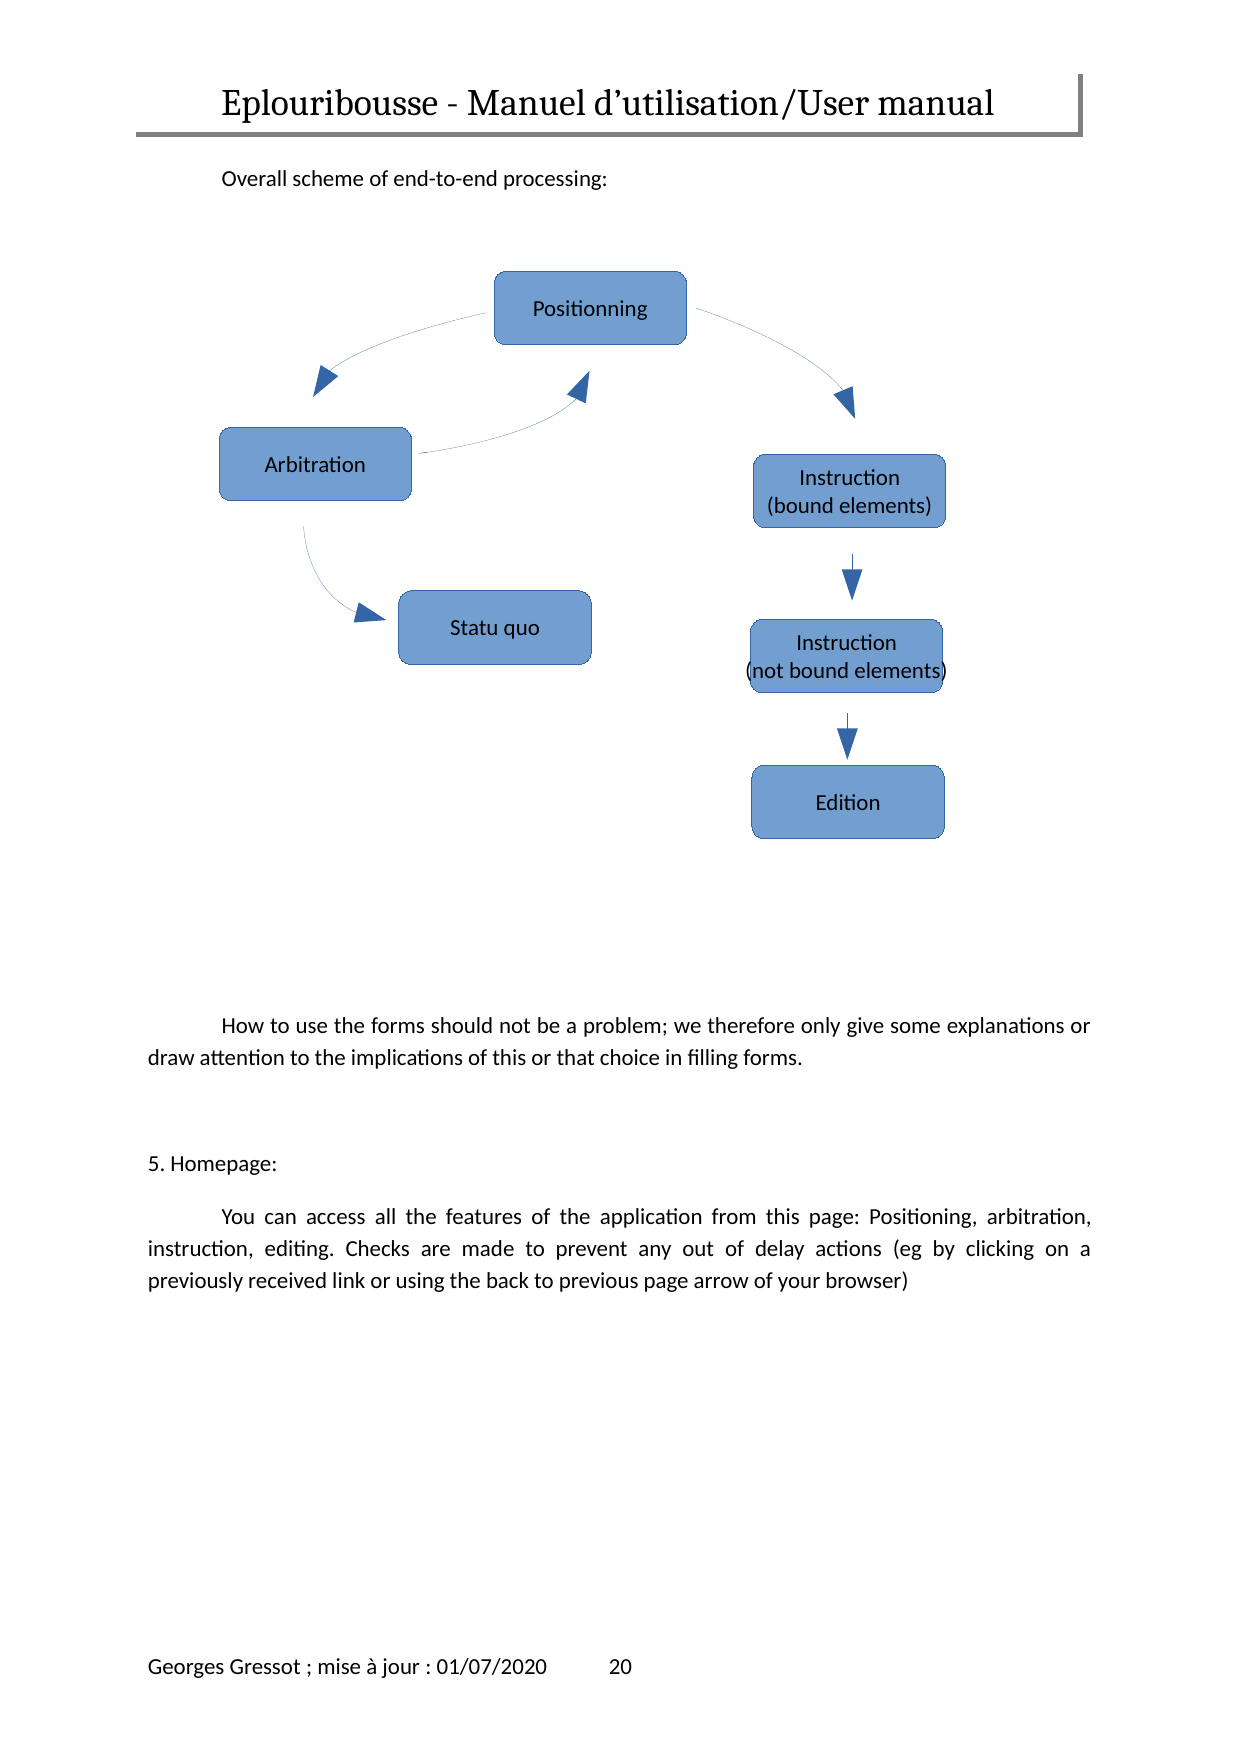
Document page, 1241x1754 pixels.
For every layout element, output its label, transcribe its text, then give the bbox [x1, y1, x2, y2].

text Overall scheme of end-to-end processing: [148, 164, 1093, 193]
text 5. Homepage: [148, 1149, 1093, 1177]
text How to use the forms should not be a problem; we therefore only give some explanations or draw attention to the implications of this or that choice in filling forms. [148, 1011, 1093, 1071]
text You can access all the features of the application from this page: Positioning, arbitration, instruction, editing. Checks are made to prevent any out of delay actions (eg by clicking on a previously received link or using the back to previous page arrow of your browser) [148, 1202, 1093, 1294]
